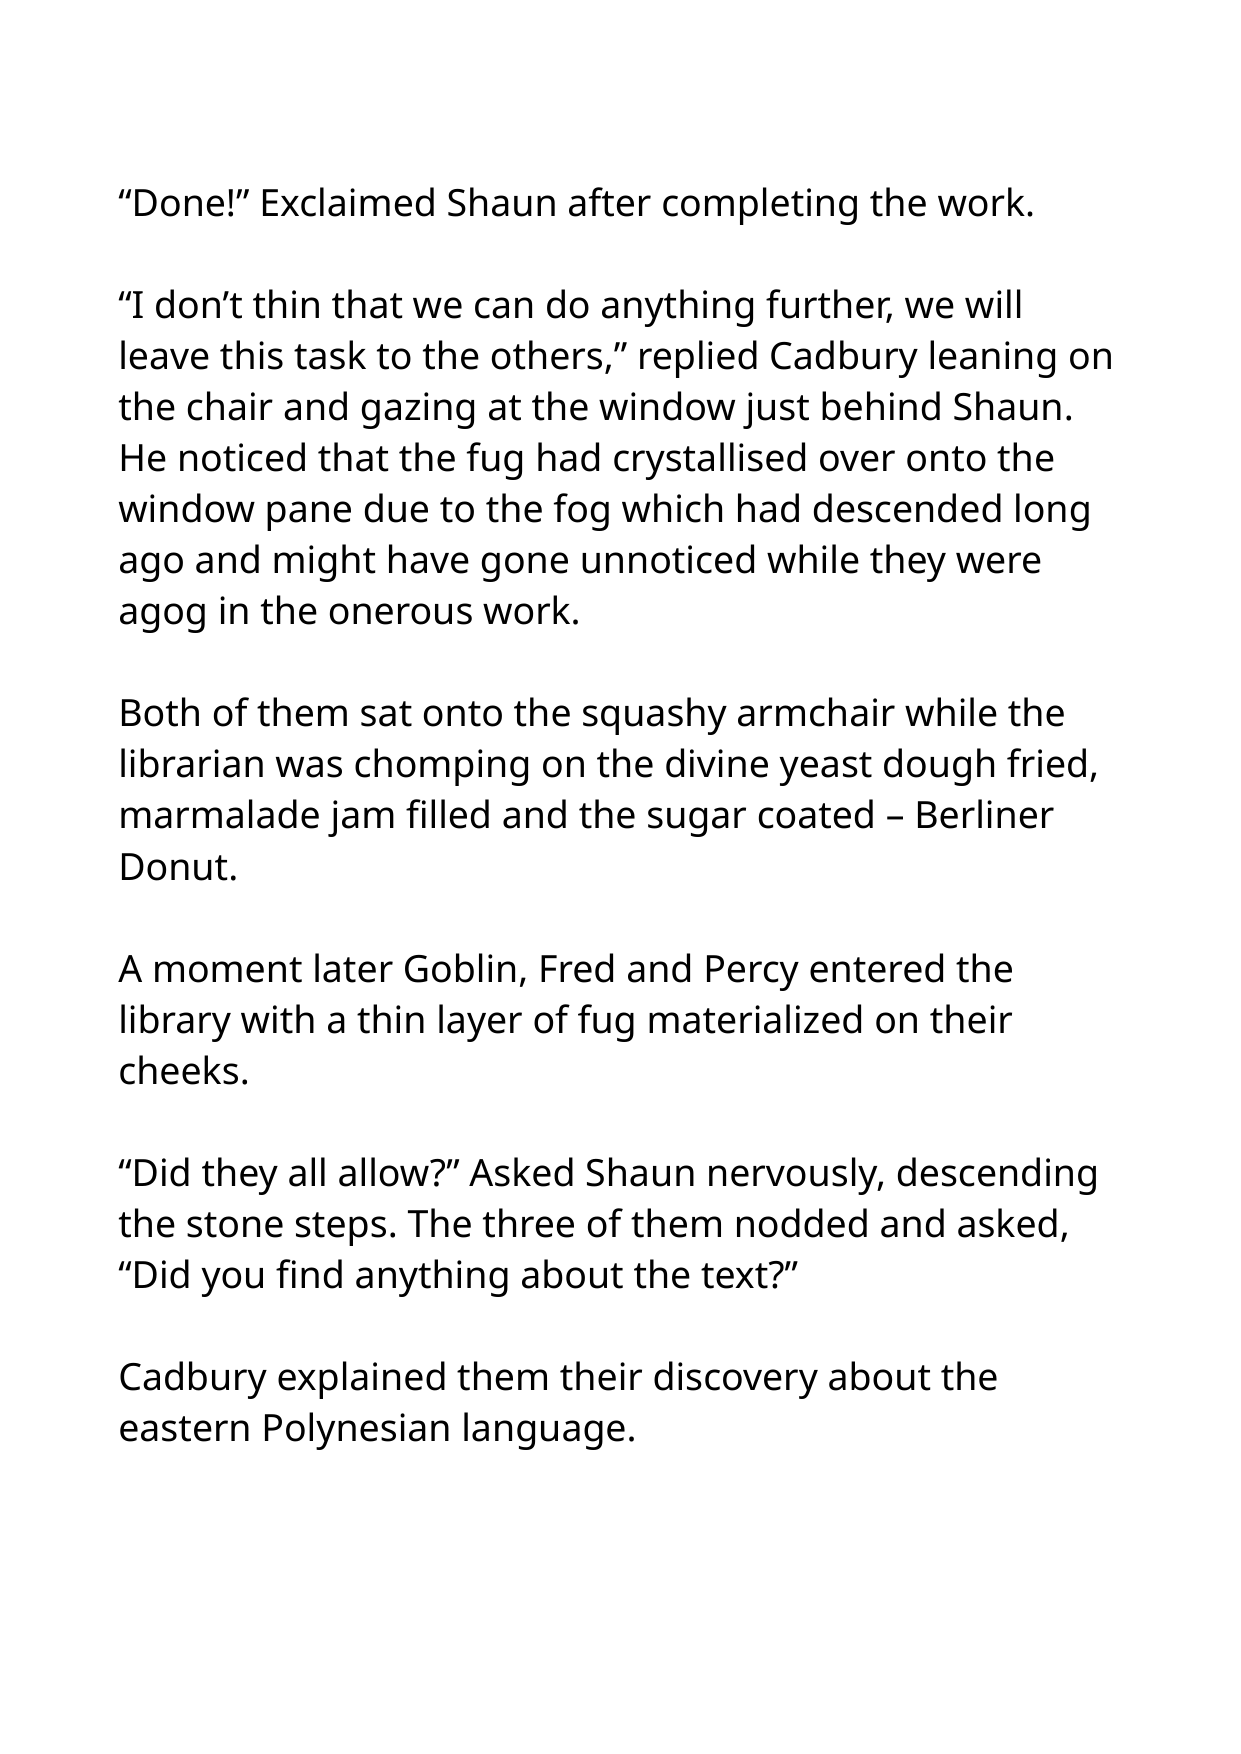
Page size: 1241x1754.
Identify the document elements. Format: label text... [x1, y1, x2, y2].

text “Did they all allow?” Asked Shaun nervously, descending the stone steps. The three of them nodded and asked, “Did you find anything about the text?” [118, 1146, 1122, 1299]
text “I don’t thin that we can do anything further, we will leave this task to the others,” replied Cadbury leaning on the chair and gazing at the window just behind Shaun. He noticed that the fug had crystallised over onto the window pane due to the fog which had descended long ago and might have gone unnoticed while they were agog in the onerous work. [118, 278, 1122, 636]
text Both of them sat onto the squashy armchair while the librarian was chomping on the divine yeast dough fried, marmalade jam filled and the sugar coated – Berliner Donut. [118, 687, 1122, 891]
text A moment later Goblin, Fred and Percy entered the library with a thin layer of fug materialized on their cheeks. [118, 942, 1122, 1095]
text “Done!” Exclaimed Shaun after completing the work. [118, 176, 1122, 227]
text Cadbury explained them their discovery about the eastern Polynesian language. [118, 1350, 1122, 1452]
